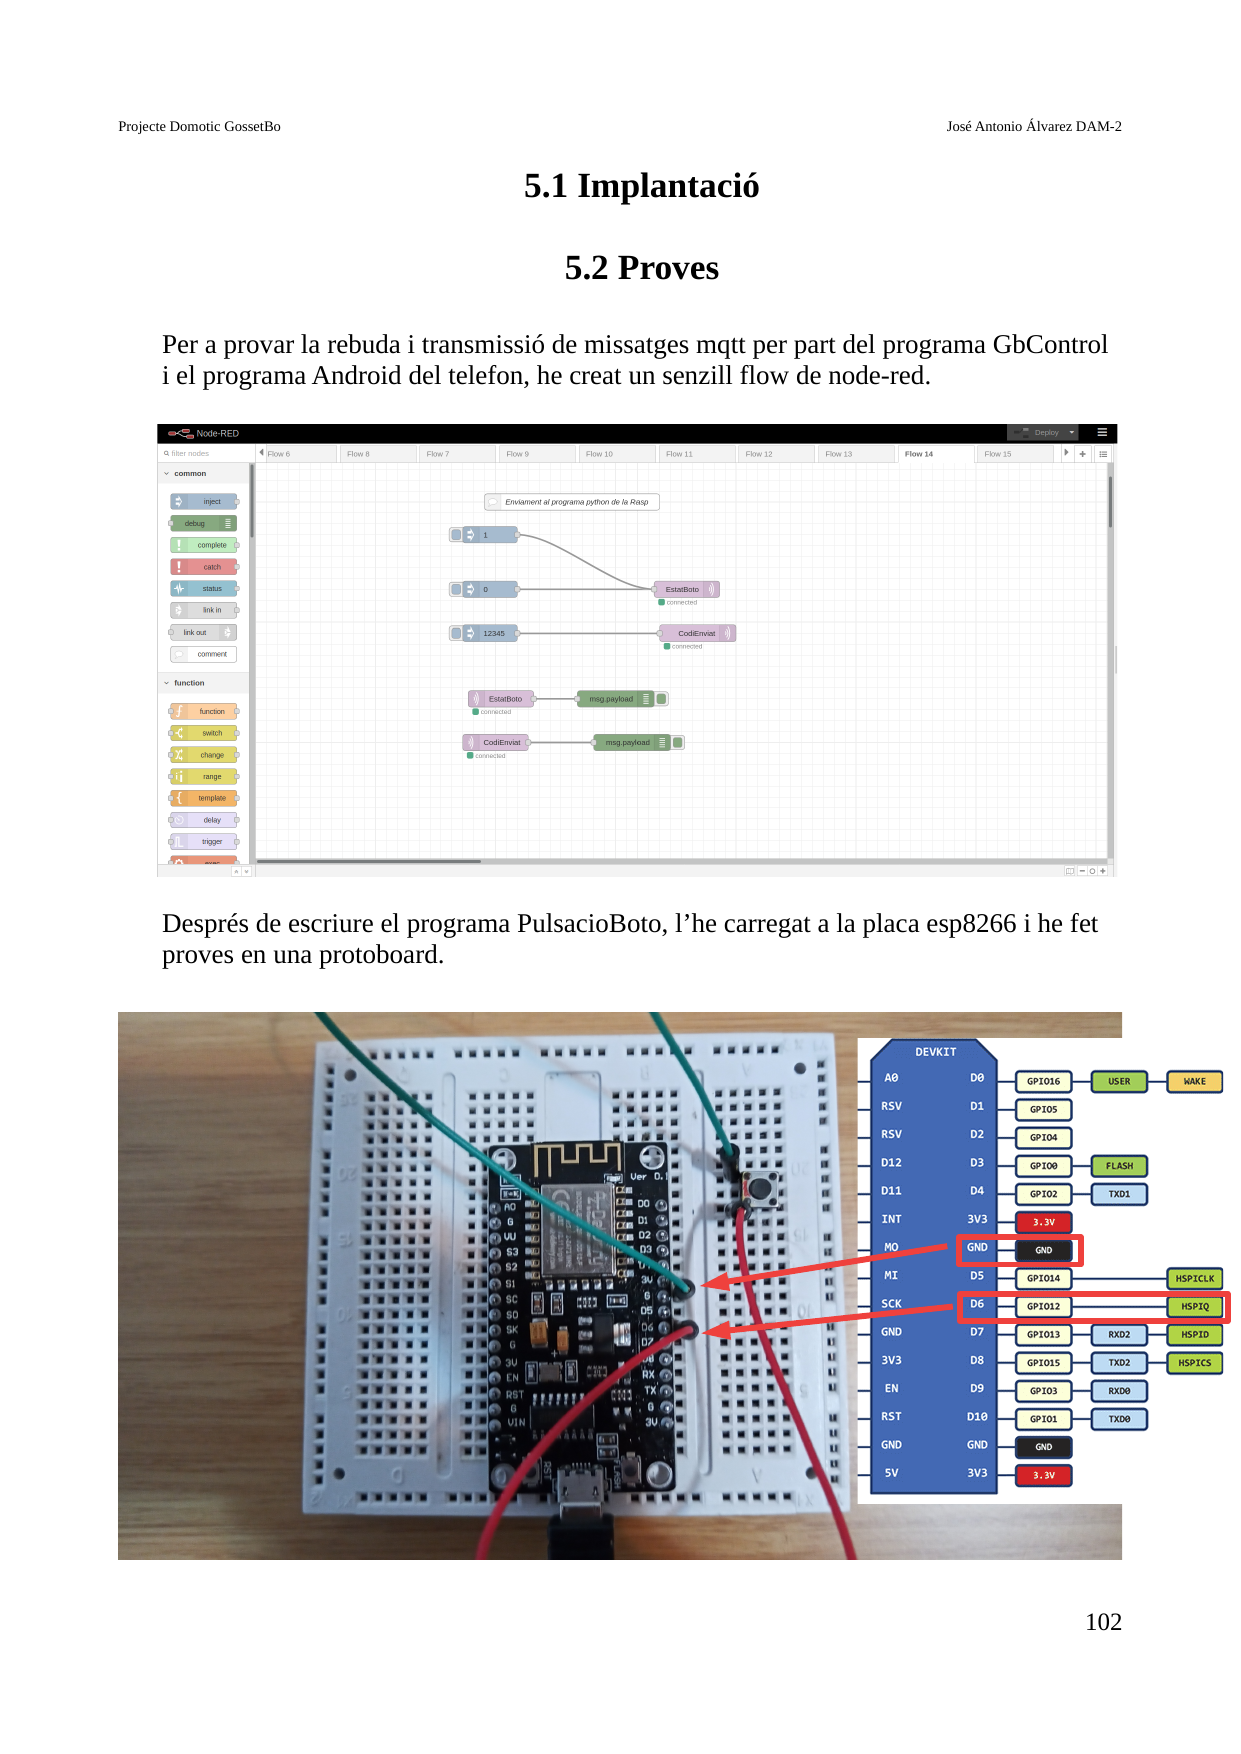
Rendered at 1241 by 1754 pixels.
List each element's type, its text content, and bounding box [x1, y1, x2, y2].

picture [157, 424, 1118, 877]
picture [118, 1038, 1224, 1560]
text Per a provar la rebuda i transmissió de missatges mqtt per part del programa GbControl i el programa Android del telefon, he creat un senzill flow de node-red. [162, 328, 1122, 390]
picture [963, 1297, 1224, 1318]
text Després de escriure el programa PulsacioBoto, l’he carregat a la placa esp8266 i he fet proves en una protoboard. [162, 907, 1122, 970]
list 5.1 Implantació [162, 164, 1122, 205]
list 5.2 Proves [162, 246, 1122, 287]
